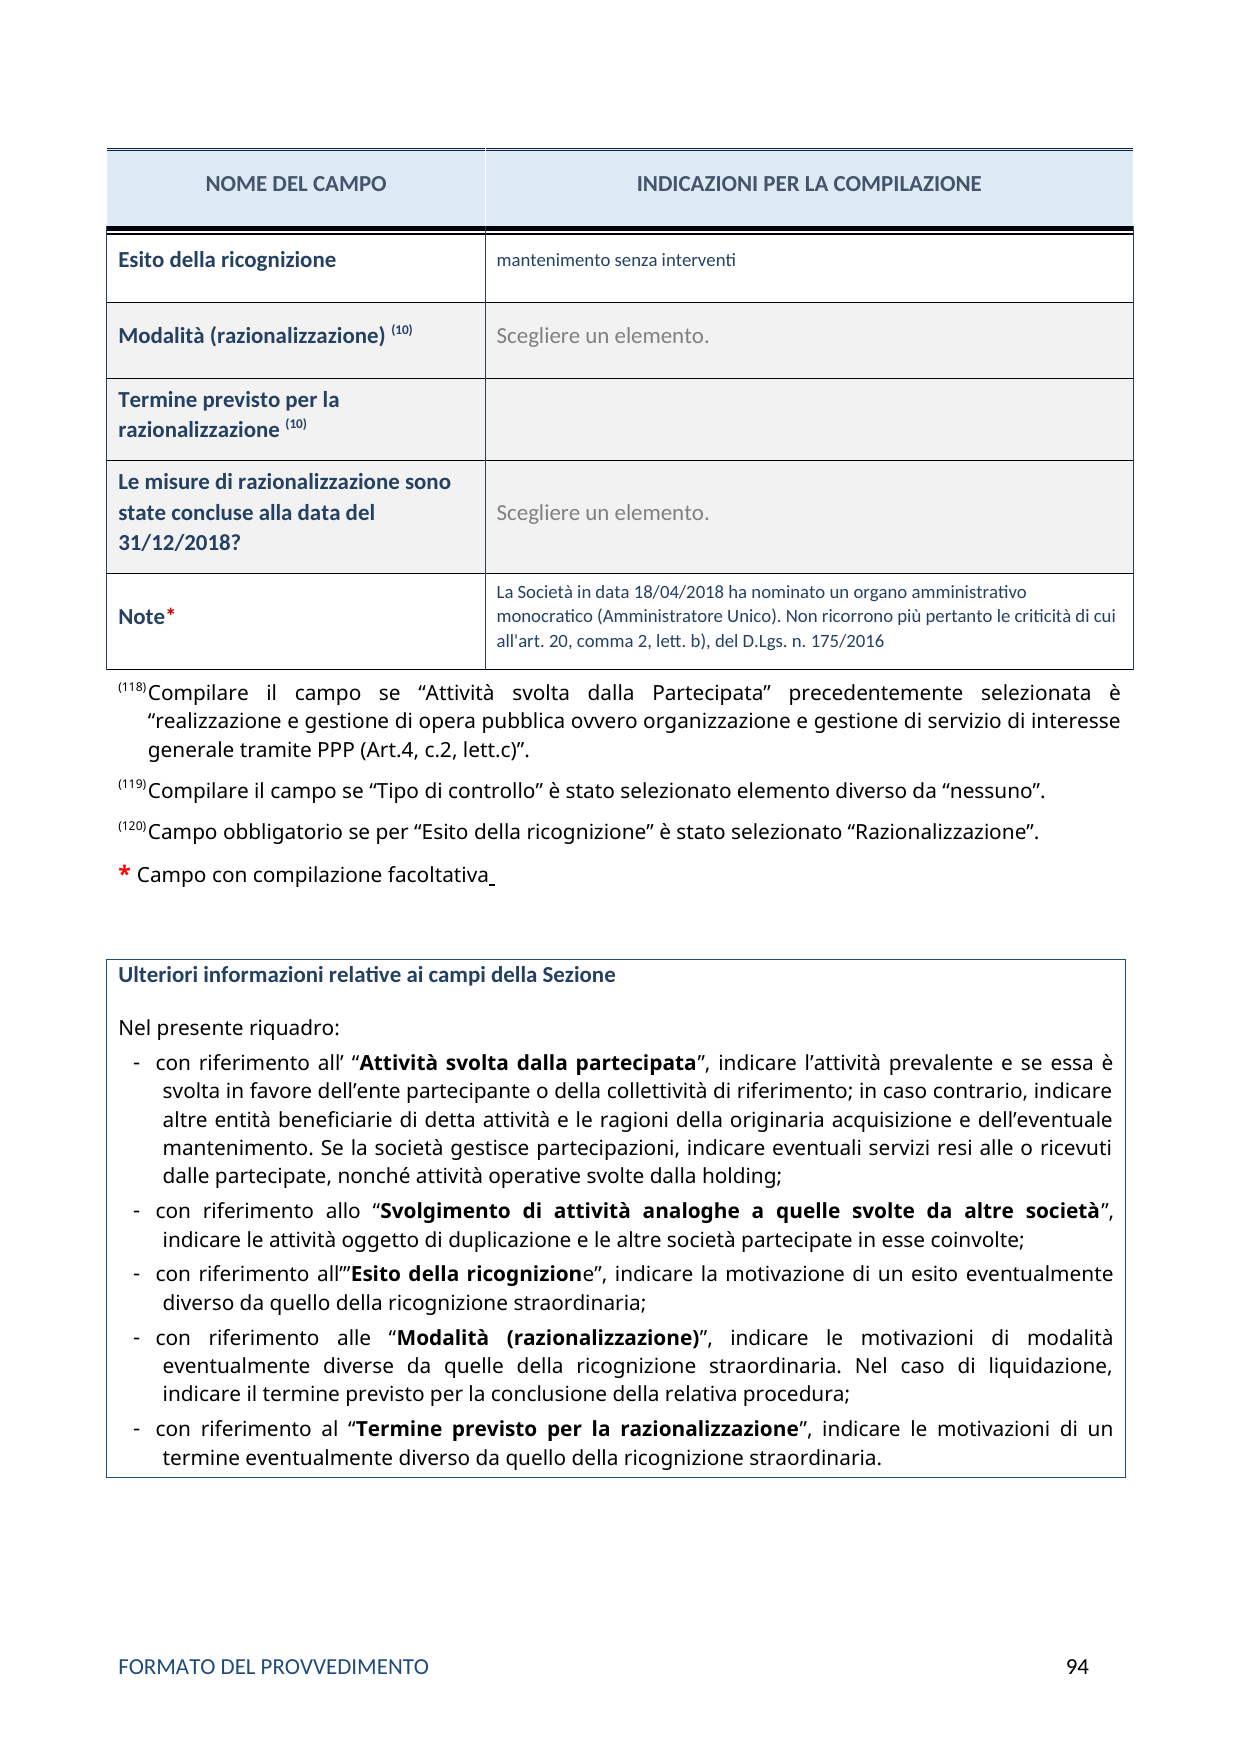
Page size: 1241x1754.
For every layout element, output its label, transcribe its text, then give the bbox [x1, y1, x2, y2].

table_cell Scegliere un elemento. [486, 303, 1133, 378]
table_cell Termine previsto per la razionalizzazione (10) [107, 379, 485, 460]
table_cell Scegliere un elemento. [486, 461, 1133, 573]
table_cell Note* [107, 574, 485, 669]
table_header INDICAZIONI PER LA COMPILAZIONE [486, 151, 1133, 226]
table_header NOME DEL CAMPO [107, 151, 485, 226]
table_cell Le misure di razionalizzazione sono state concluse alla data del 31/12/2018? [107, 461, 485, 573]
table_cell Modalità (razionalizzazione) (10) [107, 303, 485, 378]
table_cell [486, 379, 1133, 460]
list Compilare il campo se “Attività svolta dalla Partecipata” precedentemente selezionata è “realizzazione e gestione di opera pubblica ovvero organizzazione e gestione di servizio di interesse generale tramite PPP (Art.4, c.2, lett.c)”. [118, 678, 1122, 763]
text * Campo con compilazione facoltativa [118, 858, 1122, 889]
table_cell La Società in data 18/04/2018 ha nominato un organo amministrativo monocratico (Amministratore Unico). Non ricorrono più pertanto le criticità di cui all'art. 20, comma 2, lett. b), del D.Lgs. n. 175/2016 [486, 574, 1133, 669]
table_cell Esito della ricognizione [107, 235, 485, 302]
table_cell mantenimento senza interventi [486, 235, 1133, 302]
list Compilare il campo se “Tipo di controllo” è stato selezionato elemento diverso da “nessuno”. [118, 776, 1122, 804]
list Campo obbligatorio se per “Esito della ricognizione” è stato selezionato “Razionalizzazione”. [118, 817, 1122, 845]
table_header Ulteriori informazioni relative ai campi della Sezione Nel presente riquadro: con riferimento all’ “Attività svolta dalla partecipata”, indicare l’attività prevalente e se essa è svolta in favore dell’ente partecipante o della collettività di riferimento; in caso contrario, indicare altre entità beneficiarie di detta attività e le ragioni della originaria acquisizione e dell’eventuale mantenimento. Se la società gestisce partecipazioni, indicare eventuali servizi resi alle o ricevuti dalle partecipate, nonché attività operative svolte dalla holding; con riferimento allo “Svolgimento di attività analoghe a quelle svolte da altre società”, indicare le attività oggetto di duplicazione e le altre società partecipate in esse coinvolte; con riferimento all’”Esito della ricognizione”, indicare la motivazione di un esito eventualmente diverso da quello della ricognizione straordinaria; con riferimento alle “Modalità (razionalizzazione)”, indicare le motivazioni di modalità eventualmente diverse da quelle della ricognizione straordinaria. Nel caso di liquidazione, indicare il termine previsto per la conclusione della relativa procedura; con riferimento al “Termine previsto per la razionalizzazione”, indicare le motivazioni di un termine eventualmente diverso da quello della ricognizione straordinaria. [107, 960, 1125, 1477]
